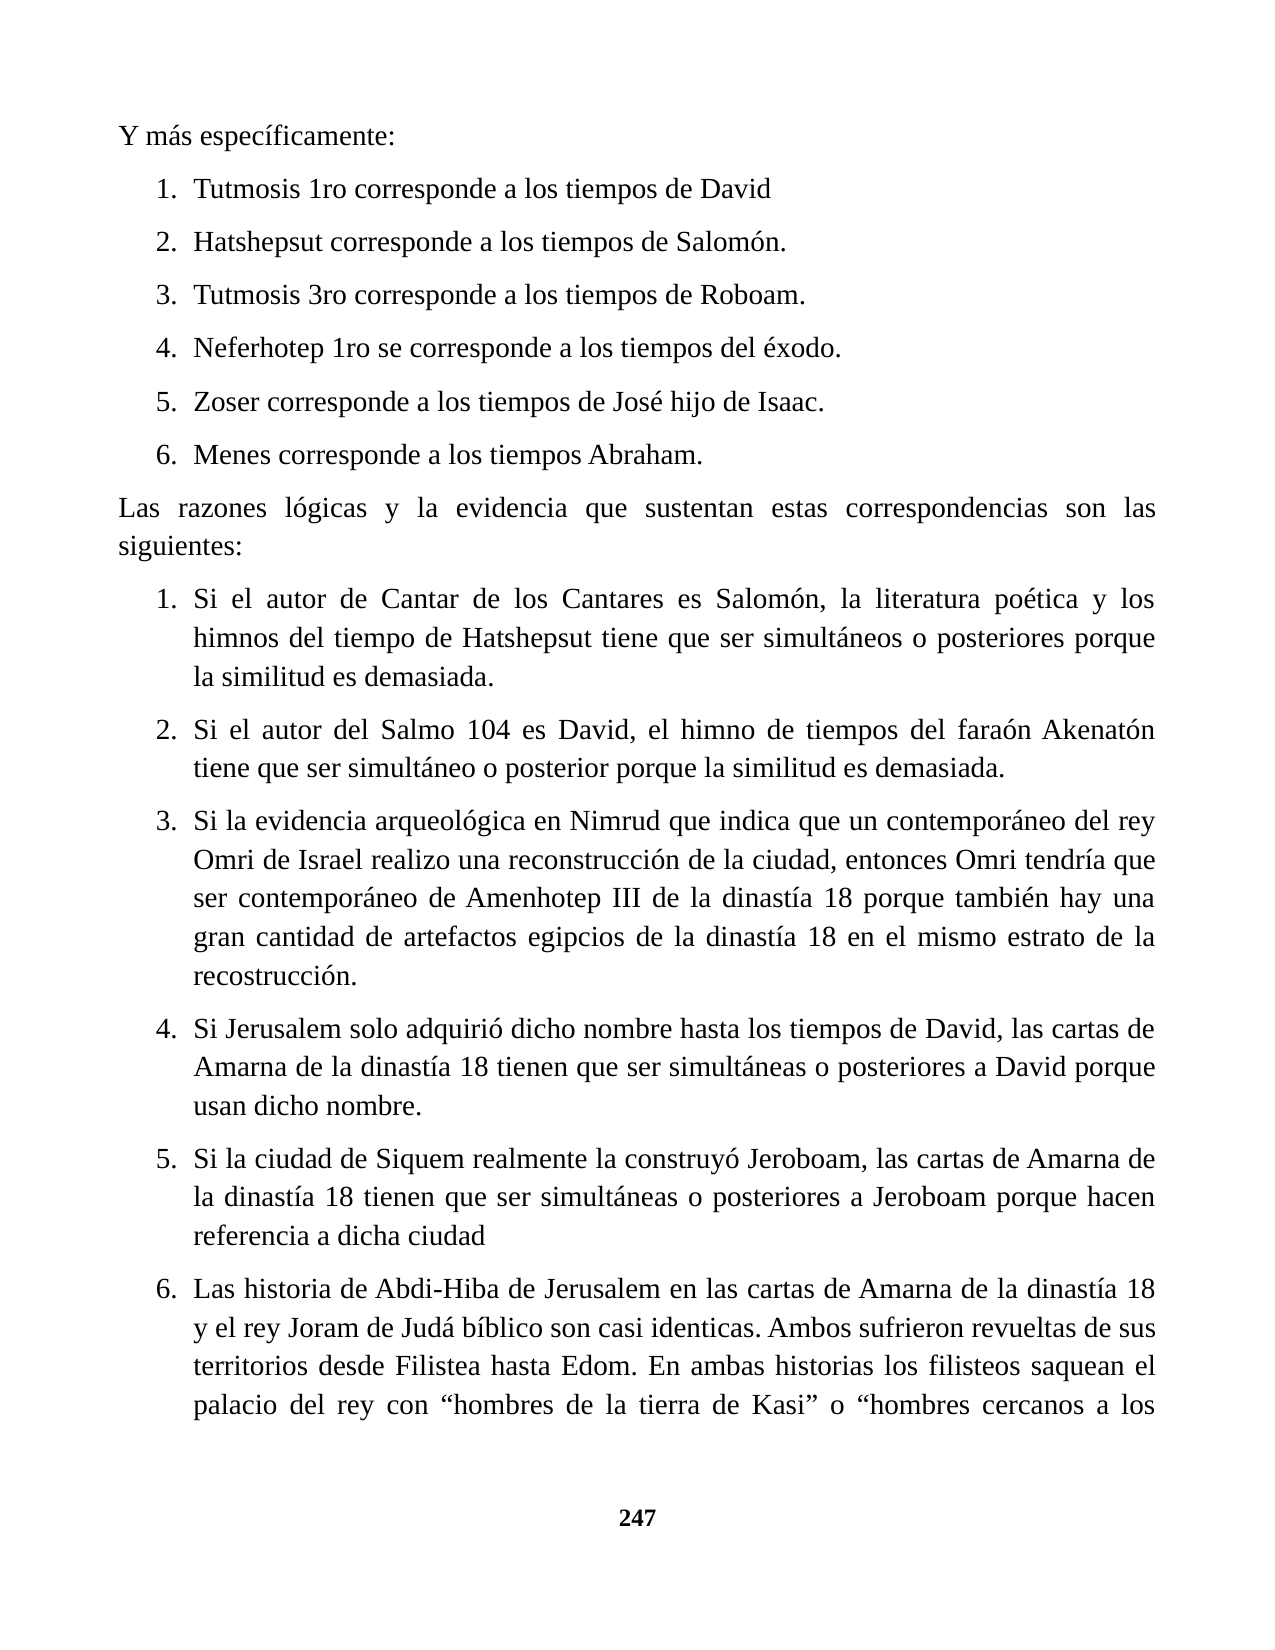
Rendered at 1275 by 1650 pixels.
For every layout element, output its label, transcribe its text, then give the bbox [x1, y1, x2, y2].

list Las historia de Abdi-Hiba de Jerusalem en las cartas de Amarna de la dinastía 18 y el rey Joram de Judá bíblico son casi identicas. Ambos sufrieron revueltas de sus territorios desde Filistea hasta Edom. En ambas historias los filisteos saquean el palacio del rey con “hombres de la tierra de Kasi” o “hombres cercanos a los [156, 1271, 1157, 1420]
list Tutmosis 1ro corresponde a los tiempos de David [156, 171, 1157, 205]
list Si la ciudad de Siquem realmente la construyó Jeroboam, las cartas de Amarna de la dinastía 18 tienen que ser simultáneas o posteriores a Jeroboam porque hacen referencia a dicha ciudad [156, 1141, 1157, 1252]
list Tutmosis 3ro corresponde a los tiempos de Roboam. [156, 277, 1157, 311]
list Si el autor del Salmo 104 es David, el himno de tiempos del faraón Akenatón tiene que ser simultáneo o posterior porque la similitud es demasiada. [156, 712, 1157, 784]
list Si el autor de Cantar de los Cantares es Salomón, la literatura poética y los himnos del tiempo de Hatshepsut tiene que ser simultáneos o posteriores porque la similitud es demasiada. [156, 582, 1157, 692]
list Zoser corresponde a los tiempos de José hijo de Isaac. [156, 384, 1157, 417]
list Hatshepsut corresponde a los tiempos de Salomón. [156, 224, 1157, 258]
text Y más específicamente: [118, 118, 1157, 152]
text Las razones lógicas y la evidencia que sustentan estas correspondencias son las siguientes: [118, 490, 1157, 562]
list Neferhotep 1ro se corresponde a los tiempos del éxodo. [156, 331, 1157, 364]
list Si Jerusalem solo adquirió dicho nombre hasta los tiempos de David, las cartas de Amarna de la dinastía 18 tienen que ser simultáneas o posteriores a David porque usan dicho nombre. [156, 1011, 1157, 1121]
list Menes corresponde a los tiempos Abraham. [156, 437, 1157, 470]
list Si la evidencia arqueológica en Nimrud que indica que un contemporáneo del rey Omri de Israel realizo una reconstrucción de la ciudad, entonces Omri tendría que ser contemporáneo de Amenhotep III de la dinastía 18 porque también hay una gran cantidad de artefactos egipcios de la dinastía 18 en el mismo estrato de la recostrucción. [156, 803, 1157, 991]
